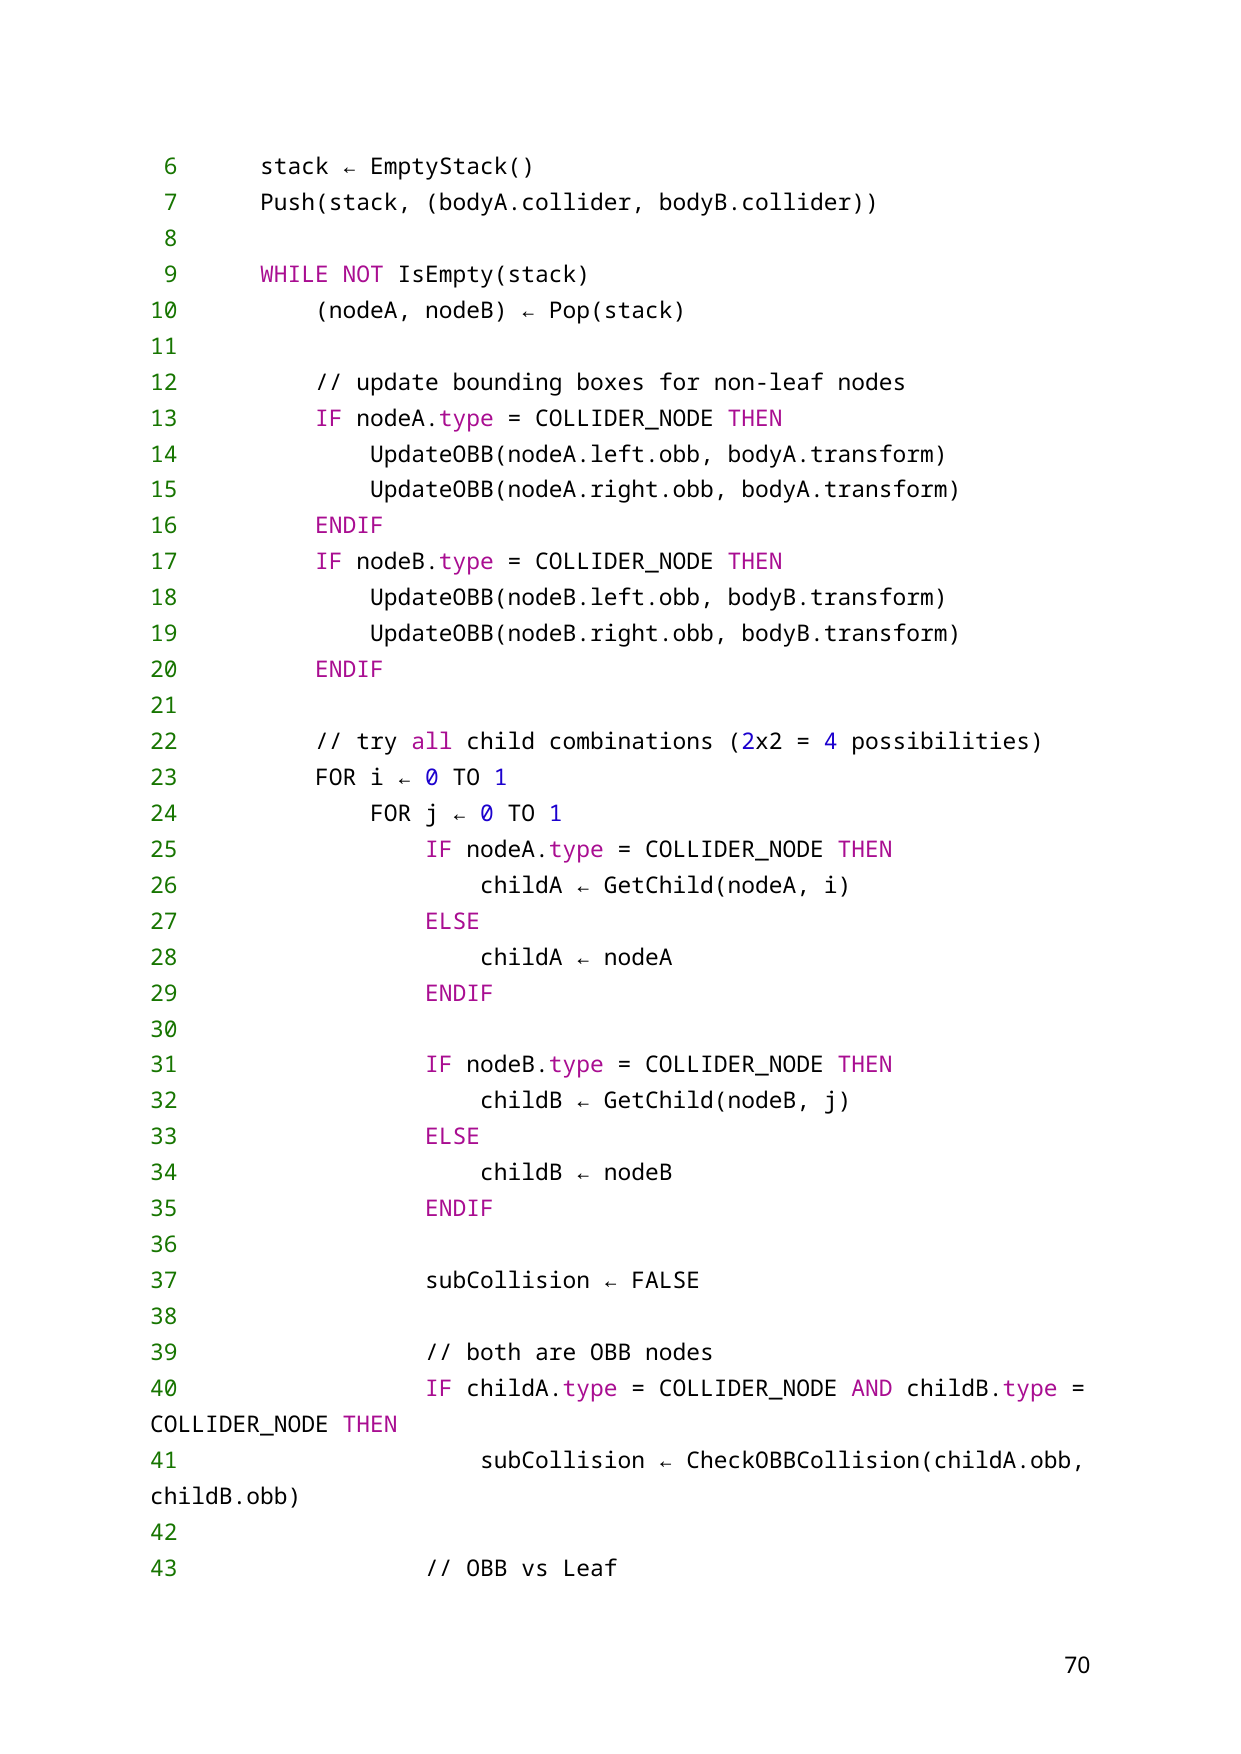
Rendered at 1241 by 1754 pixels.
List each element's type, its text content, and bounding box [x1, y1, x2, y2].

text 12 // update bounding boxes for non-leaf nodes [150, 366, 1090, 397]
text 43 // OBB vs Leaf [150, 1552, 1090, 1583]
text 23 FOR i ← 0 TO 1 [150, 761, 1090, 792]
text 17 IF nodeB.type = COLLIDER_NODE THEN [150, 545, 1090, 577]
text 25 IF nodeA.type = COLLIDER_NODE THEN [150, 833, 1090, 864]
text 36 [150, 1228, 1090, 1259]
text 21 [150, 689, 1090, 720]
text 33 ELSE [150, 1120, 1090, 1152]
text 26 childA ← GetChild(nodeA, i) [150, 869, 1090, 900]
text 10 (nodeA, nodeB) ← Pop(stack) [150, 294, 1090, 325]
text 34 childB ← nodeB [150, 1156, 1090, 1187]
text 37 subCollision ← FALSE [150, 1264, 1090, 1295]
text 20 ENDIF [150, 653, 1090, 684]
text 19 UpdateOBB(nodeB.right.obb, bodyB.transform) [150, 617, 1090, 648]
text 35 ENDIF [150, 1192, 1090, 1223]
text 7 Push(stack, (bodyA.collider, bodyB.collider)) [150, 186, 1090, 217]
text 16 ENDIF [150, 509, 1090, 541]
text 27 ELSE [150, 905, 1090, 936]
text 42 [150, 1516, 1090, 1547]
text 29 ENDIF [150, 977, 1090, 1008]
text 38 [150, 1300, 1090, 1331]
text 41 subCollision ← CheckOBBCollision(childA.obb, childB.obb) [150, 1444, 1090, 1511]
text 9 WHILE NOT IsEmpty(stack) [150, 258, 1090, 289]
text 32 childB ← GetChild(nodeB, j) [150, 1084, 1090, 1116]
text 28 childA ← nodeA [150, 941, 1090, 972]
text 13 IF nodeA.type = COLLIDER_NODE THEN [150, 402, 1090, 433]
text 24 FOR j ← 0 TO 1 [150, 797, 1090, 828]
text 30 [150, 1012, 1090, 1044]
text 15 UpdateOBB(nodeA.right.obb, bodyA.transform) [150, 473, 1090, 505]
text 39 // both are OBB nodes [150, 1336, 1090, 1367]
text 31 IF nodeB.type = COLLIDER_NODE THEN [150, 1048, 1090, 1080]
text 14 UpdateOBB(nodeA.left.obb, bodyA.transform) [150, 437, 1090, 469]
text 40 IF childA.type = COLLIDER_NODE AND childB.type = COLLIDER_NODE THEN [150, 1372, 1090, 1439]
text 11 [150, 330, 1090, 361]
text 18 UpdateOBB(nodeB.left.obb, bodyB.transform) [150, 581, 1090, 612]
text 8 [150, 222, 1090, 253]
text 22 // try all child combinations (2x2 = 4 possibilities) [150, 725, 1090, 756]
text 6 stack ← EmptyStack() [150, 150, 1090, 181]
